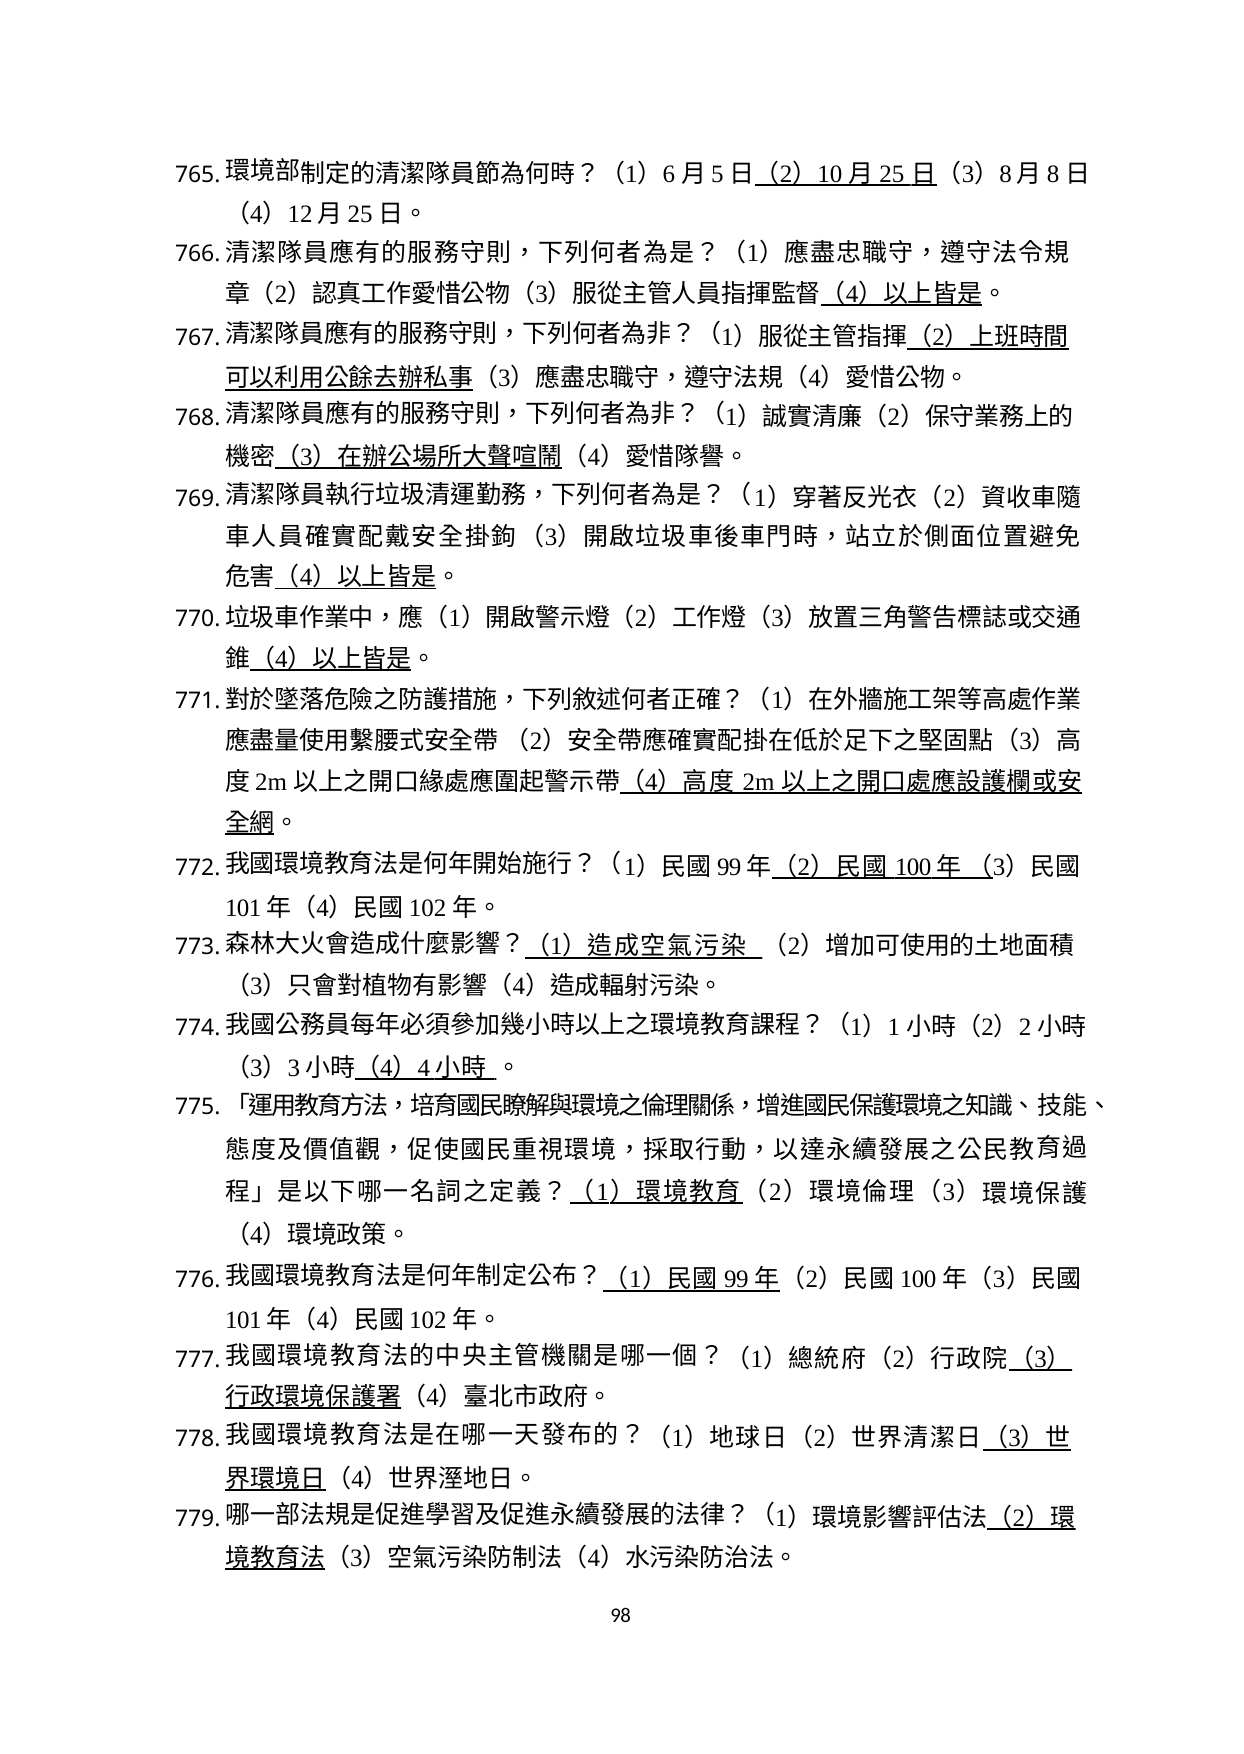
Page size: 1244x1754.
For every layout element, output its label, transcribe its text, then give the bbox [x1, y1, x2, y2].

text （3）只會對植物有影響（4）造成輻射污染。 [225, 966, 1119, 1002]
list 清潔隊員執行垃圾清運勤務，下列何者為是？（1）穿著反光衣（2）資收車隨車人員確實配戴安全掛鉤（3）開啟垃圾車後車門時，站立於側面位置避免危害（4）以上皆是。 [175, 474, 1082, 593]
list 對於墜落危險之防護措施，下列敘述何者正確？（1）在外牆施工架等高處作業應盡量使用繫腰式安全帶 （2）安全帶應確實配掛在低於足下之堅固點（3）高度 2m 以上之開口緣處應圍起警示帶（4）高度 2m 以上之開口處應設護欄或安 全網。 [175, 679, 1082, 838]
list 我國環境教育法是何年開始施行？（1）民國99年（2）民國 100年 （3）民國101年（4）民國102 年。 [175, 843, 1082, 923]
list 垃圾車作業中，應（1）開啟警示燈（2）工作燈（3）放置三角警告標誌或交通錐（4）以上皆是。 [175, 597, 1082, 674]
list 我國環境教育法是在哪一天發布的？（1）地球日（2）世界清潔日（3）世界環境日（4）世界溼地日。 [175, 1415, 1080, 1495]
text 行政環境保護署（4）臺北市政府。 [225, 1376, 1119, 1413]
list 哪一部法規是促進學習及促進永續發展的法律？（1）環境影響評估法（2）環 [175, 1499, 1119, 1533]
list 清潔隊員應有的服務守則，下列何者為是？（1）應盡忠職守，遵守法令規章（2）認真工作愛惜公物（3）服從主管人員指揮監督（4）以上皆是。 [175, 232, 1082, 309]
text 機密（3）在辦公場所大聲喧鬧（4）愛惜隊譽。 [225, 436, 1119, 472]
list 清潔隊員應有的服務守則，下列何者為非？（1）誠實清廉（2）保守業務上的 [175, 399, 1119, 432]
list 我國公務員每年必須參加幾小時以上之環境教育課程？（1）1 小時（2）2 小時 [175, 1004, 1119, 1043]
list 我國環境教育法是何年制定公布？（1）民國 99年（2）民國100年（3）民國101年（4）民國102 年。 [175, 1256, 1082, 1336]
list 環境部制定的清潔隊員節為何時？（1）6 月 5 日（2）10 月 25 日（3）8月 8 日 [175, 150, 1119, 189]
list 我國環境教育法的中央主管機關是哪一個？（1）總統府（2）行政院（3） [175, 1341, 1119, 1374]
list 「運用教育方法，培育國民瞭解與環境之倫理關係，增進國民保護環境之知識、技能、態度及價值觀，促使國民重視環境，採取行動，以達永續發展之公民教育過程」是以下哪一名詞之定義？（1）環境教育（2）環境倫理（3）環境保護（4）環境政策。 [175, 1086, 1088, 1251]
text （4）12月25 日。 [225, 194, 1119, 230]
list 森林大火會造成什麼影響？（1）造成空氣污染 （2）增加可使用的土地面積 [175, 928, 1119, 961]
text 境教育法（3）空氣污染防制法（4）水污染防治法。 [225, 1537, 1119, 1573]
list 清潔隊員應有的服務守則，下列何者為非？（1）服從主管指揮（2）上班時間可以利用公餘去辦私事（3）應盡忠職守，遵守法規（4）愛惜公物。 [175, 314, 1082, 394]
text （3）3小時（4）4小時 。 [225, 1047, 1119, 1083]
